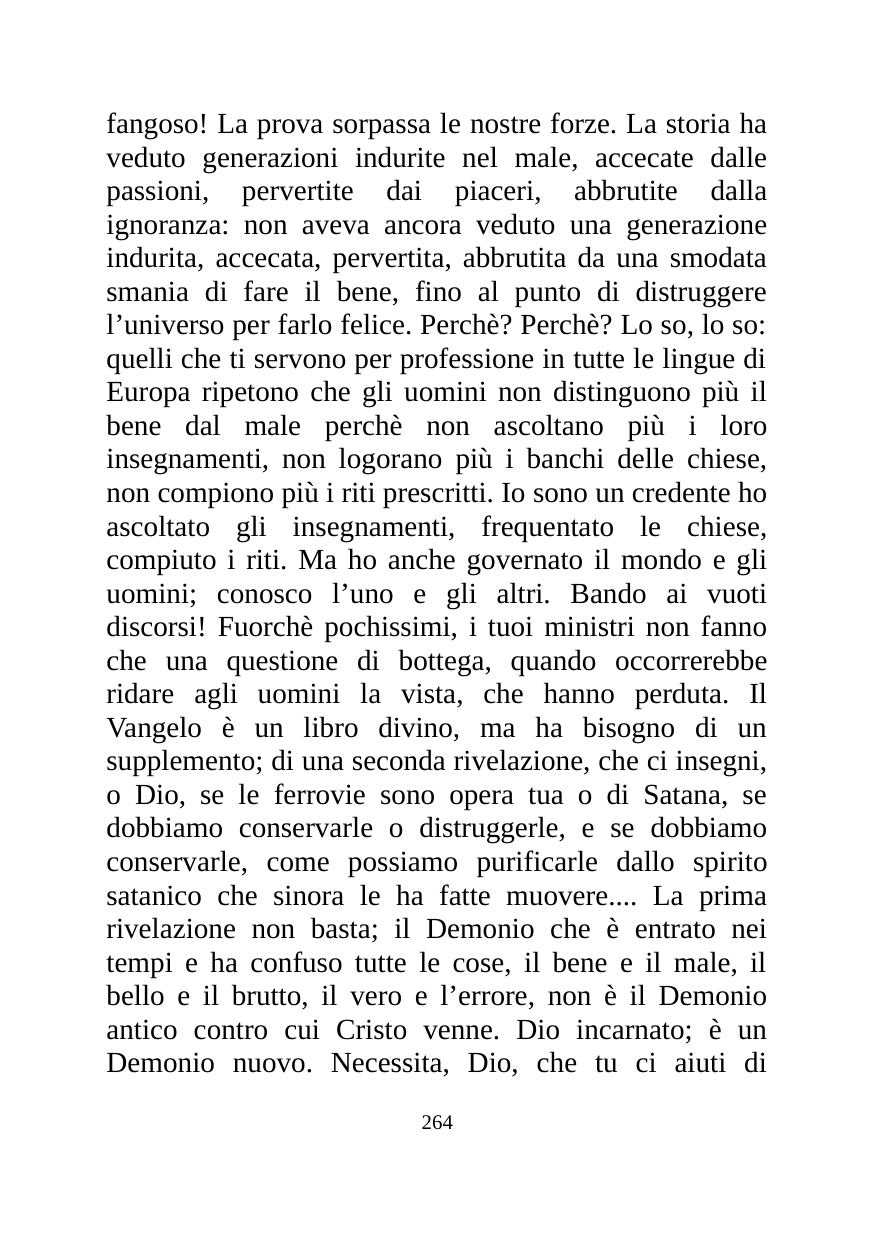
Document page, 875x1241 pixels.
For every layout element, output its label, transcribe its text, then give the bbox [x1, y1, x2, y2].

text fangoso! La prova sorpassa le nostre forze. La storia ha veduto generazioni indurite nel male, accecate dalle passioni, pervertite dai piaceri, abbrutite dalla ignoranza: non aveva ancora veduto una generazione indurita, accecata, pervertita, abbrutita da una smodata smania di fare il bene, fino al punto di distruggere l’universo per farlo felice. Perchè? Perchè? Lo so, lo so: quelli che ti servono per professione in tutte le lingue di Europa ripetono che gli uomini non distinguono più il bene dal male perchè non ascoltano più i loro insegnamenti, non logorano più i banchi delle chiese, non compiono più i riti prescritti. Io sono un credente ho ascoltato gli insegnamenti, frequentato le chiese, compiuto i riti. Ma ho anche governato il mondo e gli uomini; conosco l’uno e gli altri. Bando ai vuoti discorsi! Fuorchè pochissimi, i tuoi ministri non fanno che una questione di bottega, quando occorrerebbe ridare agli uomini la vista, che hanno perduta. Il Vangelo è un libro divino, ma ha bisogno di un supplemento; di una seconda rivelazione, che ci insegni, o Dio, se le ferrovie sono opera tua o di Satana, se dobbiamo conservarle o distruggerle, e se dobbiamo conservarle, come possiamo purificarle dallo spirito satanico che sinora le ha fatte muovere.... La prima rivelazione non basta; il Demonio che è entrato nei tempi e ha confuso tutte le cose, il bene e il male, il bello e il brutto, il vero e l’errore, non è il Demonio antico contro cui Cristo venne. Dio incarnato; è un Demonio nuovo. Necessita, Dio, che tu ci aiuti di [106, 106, 768, 1079]
